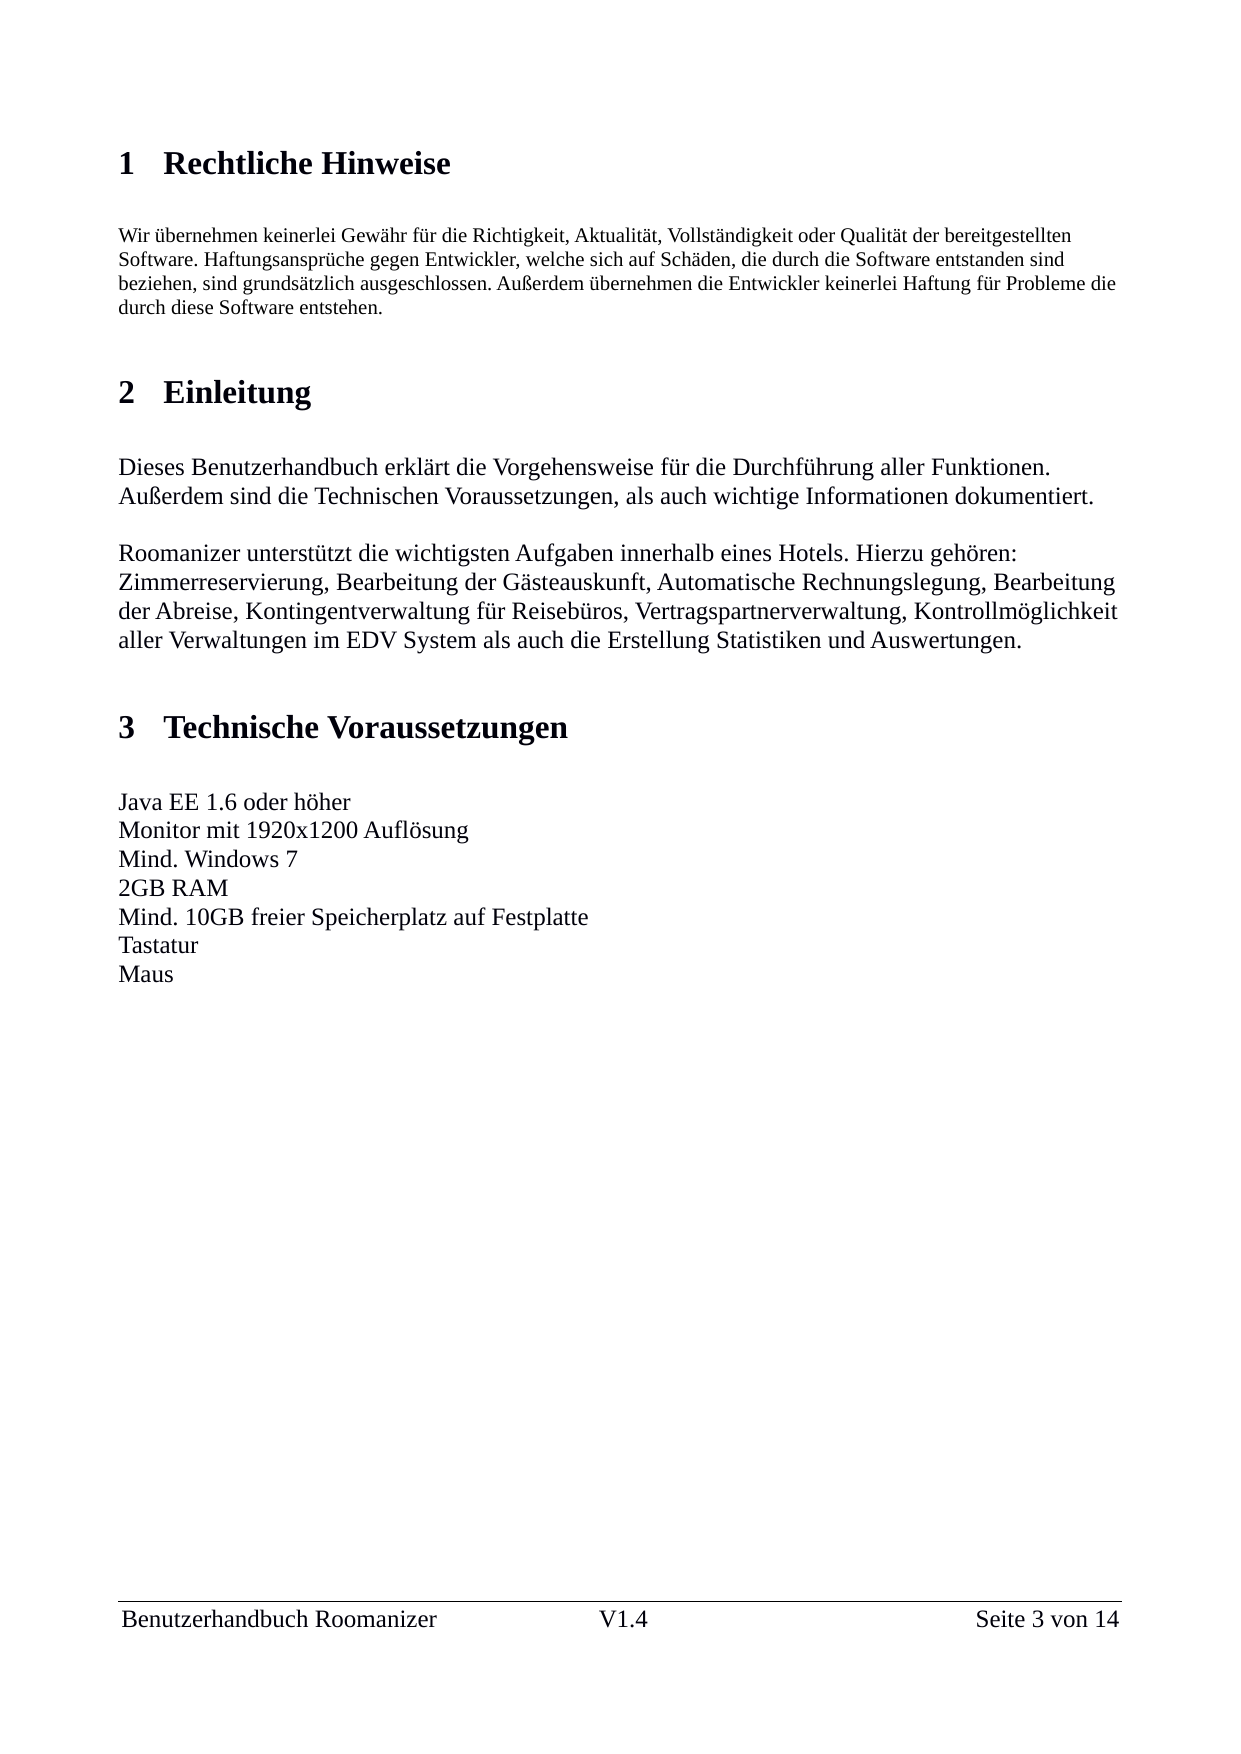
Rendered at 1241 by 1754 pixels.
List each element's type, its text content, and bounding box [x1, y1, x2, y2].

text Zimmerreservierung, Bearbeitung der Gästeauskunft, Automatische Rechnungslegung, Bearbeitung der Abreise, Kontingentverwaltung für Reisebüros, Vertragspartnerverwaltung, Kontrollmöglichkeit aller Verwaltungen im EDV System als auch die Erstellung Statistiken und Auswertungen. [118, 567, 1122, 653]
text Tastatur [118, 931, 1122, 959]
text Wir übernehmen keinerlei Gewähr für die Richtigkeit, Aktualität, Vollständigkeit oder Qualität der bereitgestellten Software. Haftungsansprüche gegen Entwickler, welche sich auf Schäden, die durch die Software entstanden sind beziehen, sind grundsätzlich ausgeschlossen. Außerdem übernehmen die Entwickler keinerlei Haftung für Probleme die durch diese Software entstehen. [118, 223, 1122, 319]
text Außerdem sind die Technischen Voraussetzungen, als auch wichtige Informationen dokumentiert. [118, 481, 1122, 510]
text Dieses Benutzerhandbuch erklärt die Vorgehensweise für die Durchführung aller Funktionen. [118, 452, 1122, 481]
subtitle 3 Technische Voraussetzungen [118, 707, 1122, 746]
text Monitor mit 1920x1200 Auflösung [118, 816, 1122, 844]
text Java EE 1.6 oder höher [118, 787, 1122, 816]
subtitle 2 Einleitung [118, 373, 1122, 411]
text Mind. 10GB freier Speicherplatz auf Festplatte [118, 902, 1122, 931]
text Maus [118, 959, 1122, 988]
text Mind. Windows 7 [118, 844, 1122, 873]
text Roomanizer unterstützt die wichtigsten Aufgaben innerhalb eines Hotels. Hierzu gehören: [118, 538, 1122, 567]
subtitle 1 Rechtliche Hinweise [118, 143, 1122, 181]
text 2GB RAM [118, 873, 1122, 902]
